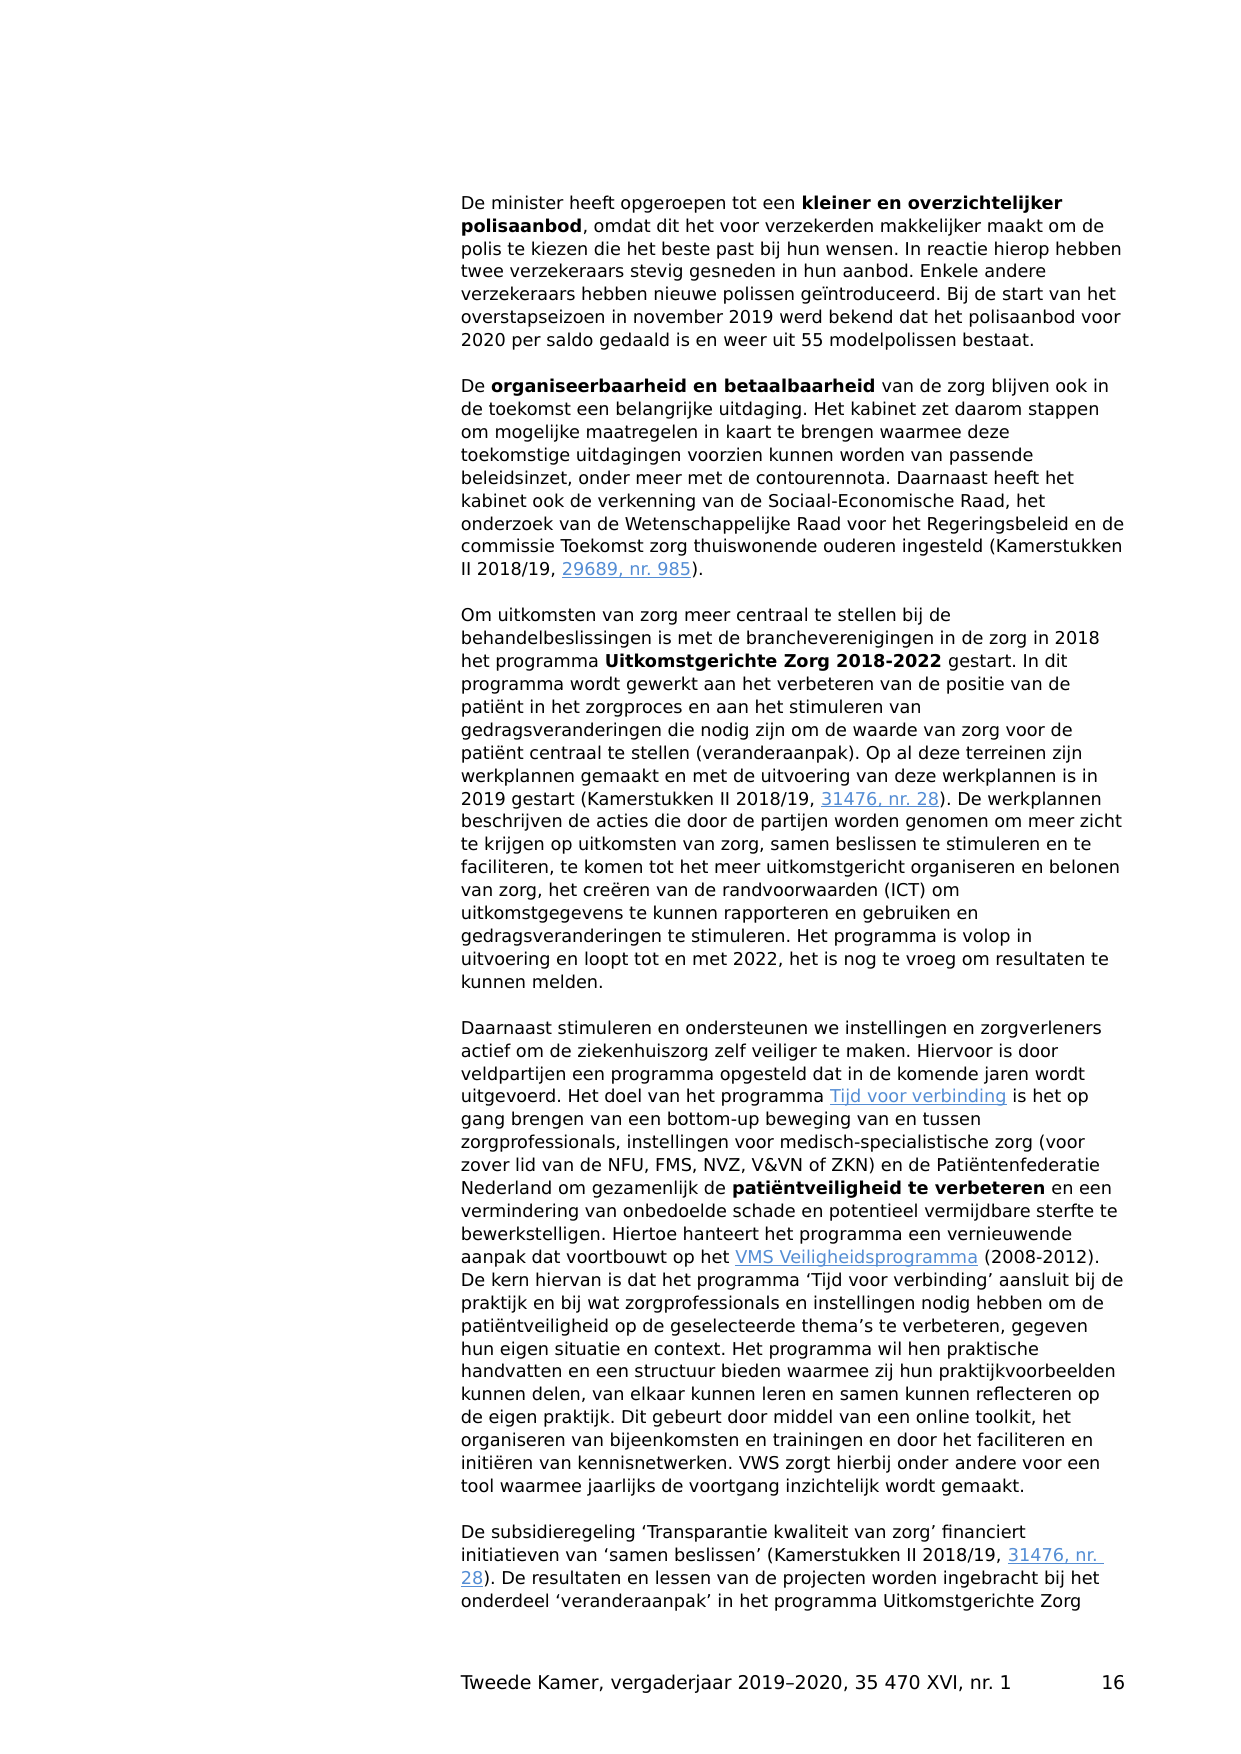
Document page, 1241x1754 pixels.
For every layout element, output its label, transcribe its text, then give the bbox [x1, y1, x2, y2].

text De subsidieregeling ‘Transparantie kwaliteit van zorg’ financiert initiatieven van ‘samen beslissen’ (Kamerstukken II 2018/19, 31476, nr. 28). De resultaten en lessen van de projecten worden ingebracht bij het onderdeel ‘veranderaanpak’ in het programma Uitkomstgerichte Zorg [461, 1520, 1125, 1612]
text Om uitkomsten van zorg meer centraal te stellen bij de behandelbeslissingen is met de brancheverenigingen in de zorg in 2018 het programma Uitkomstgerichte Zorg 2018-2022 gestart. In dit programma wordt gewerkt aan het verbeteren van de positie van de patiënt in het zorgproces en aan het stimuleren van gedragsveranderingen die nodig zijn om de waarde van zorg voor de patiënt centraal te stellen (veranderaanpak). Op al deze terreinen zijn werkplannen gemaakt en met de uitvoering van deze werkplannen is in 2019 gestart (Kamerstukken II 2018/19, 31476, nr. 28). De werkplannen beschrijven de acties die door de partijen worden genomen om meer zicht te krijgen op uitkomsten van zorg, samen beslissen te stimuleren en te faciliteren, te komen tot het meer uitkomstgericht organiseren en belonen van zorg, het creëren van de randvoorwaarden (ICT) om uitkomstgegevens te kunnen rapporteren en gebruiken en gedragsveranderingen te stimuleren. Het programma is volop in uitvoering en loopt tot en met 2022, het is nog te vroeg om resultaten te kunnen melden. [461, 603, 1125, 993]
text Daarnaast stimuleren en ondersteunen we instellingen en zorgverleners actief om de ziekenhuiszorg zelf veiliger te maken. Hiervoor is door veldpartijen een programma opgesteld dat in de komende jaren wordt uitgevoerd. Het doel van het programma Tijd voor verbinding is het op gang brengen van een bottom-up beweging van en tussen zorgprofessionals, instellingen voor medisch-specialistische zorg (voor zover lid van de NFU, FMS, NVZ, V&VN of ZKN) en de Patiëntenfederatie Nederland om gezamenlijk de patiëntveiligheid te verbeteren en een vermindering van onbedoelde schade en potentieel vermijdbare sterfte te bewerkstelligen. Hiertoe hanteert het programma een vernieuwende aanpak dat voortbouwt op het VMS Veiligheidsprogramma (2008-2012). De kern hiervan is dat het programma ‘Tijd voor verbinding’ aansluit bij de praktijk en bij wat zorgprofessionals en instellingen nodig hebben om de patiëntveiligheid op de geselecteerde thema’s te verbeteren, gegeven hun eigen situatie en context. Het programma wil hen praktische handvatten en een structuur bieden waarmee zij hun praktijkvoorbeelden kunnen delen, van elkaar kunnen leren en samen kunnen reflecteren op de eigen praktijk. Dit gebeurt door middel van een online toolkit, het organiseren van bijeenkomsten en trainingen en door het faciliteren en initiëren van kennisnetwerken. VWS zorgt hierbij onder andere voor een tool waarmee jaarlijks de voortgang inzichtelijk wordt gemaakt. [461, 1016, 1125, 1497]
text De minister heeft opgeroepen tot een kleiner en overzichtelijker polisaanbod, omdat dit het voor verzekerden makkelijker maakt om de polis te kiezen die het beste past bij hun wensen. In reactie hierop hebben twee verzekeraars stevig gesneden in hun aanbod. Enkele andere verzekeraars hebben nieuwe polissen geïntroduceerd. Bij de start van het overstapseizoen in november 2019 werd bekend dat het polisaanbod voor 2020 per saldo gedaald is en weer uit 55 modelpolissen bestaat. [461, 191, 1125, 351]
text De organiseerbaarheid en betaalbaarheid van de zorg blijven ook in de toekomst een belangrijke uitdaging. Het kabinet zet daarom stappen om mogelijke maatregelen in kaart te brengen waarmee deze toekomstige uitdagingen voorzien kunnen worden van passende beleidsinzet, onder meer met de contourennota. Daarnaast heeft het kabinet ook de verkenning van de Sociaal-Economische Raad, het onderzoek van de Wetenschappelijke Raad voor het Regeringsbeleid en de commissie Toekomst zorg thuiswonende ouderen ingesteld (Kamerstukken II 2018/19, 29689, nr. 985). [461, 374, 1125, 580]
